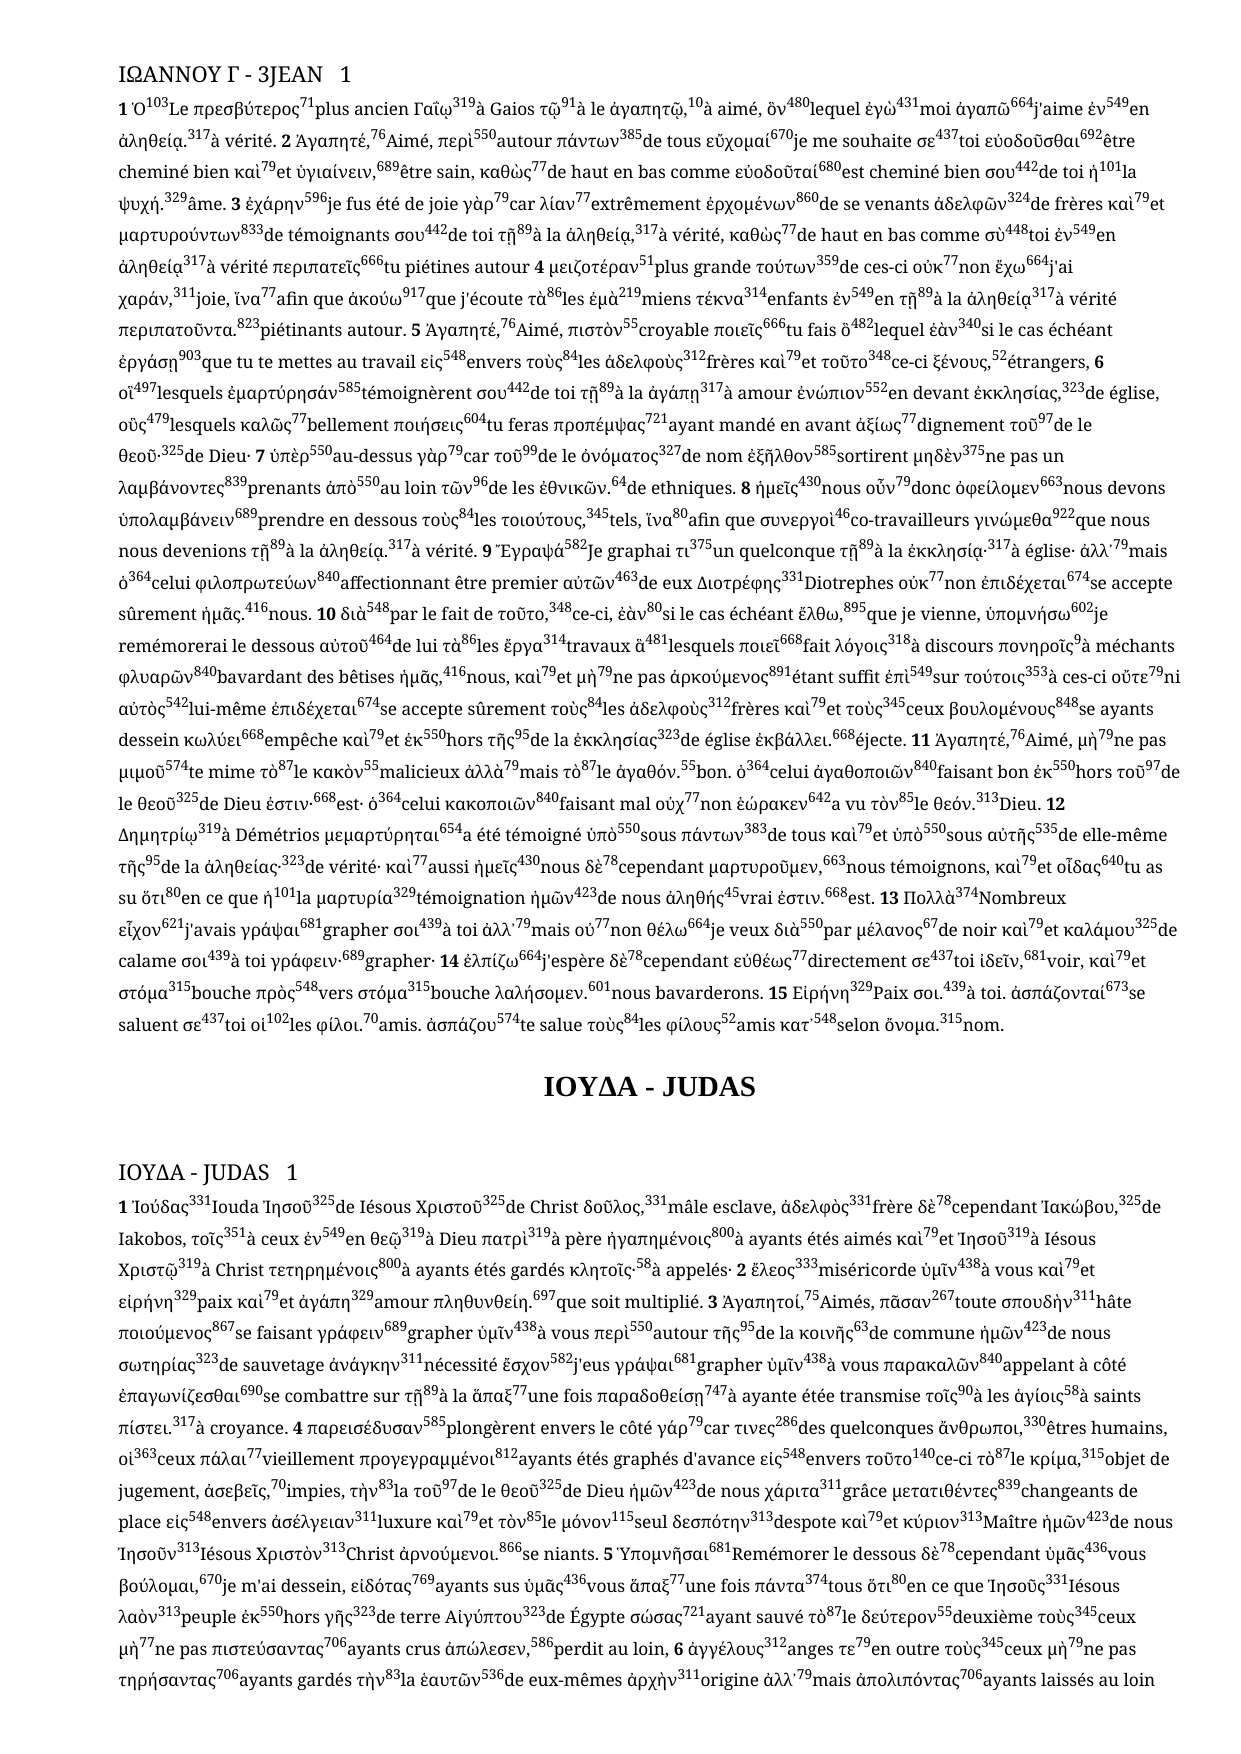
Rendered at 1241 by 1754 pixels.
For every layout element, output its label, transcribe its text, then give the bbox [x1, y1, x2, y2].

text ΙΟΥΔΑ - JUDAS 1 [118, 1157, 1181, 1187]
text 1 Ὁ103Le πρεσβύτερος71plus ancien Γαΐῳ319à Gaios τῷ91à le ἀγαπητῷ,10à aimé, ὃν480lequel ἐγὼ431moi ἀγαπῶ664j'aime ἐν549en ἀληθείᾳ.317à vérité. 2 Ἀγαπητέ,76Aimé, περὶ550autour πάντων385de tous εὔχομαί670je me souhaite σε437toi εὐοδοῦσθαι692être cheminé bien καὶ79et ὑγιαίνειν,689être sain, καθὼς77de haut en bas comme εὐοδοῦταί680est cheminé bien σου442de toi ἡ101la ψυχή.329âme. 3 ἐχάρην596je fus été de joie γὰρ79car λίαν77extrêmement ἐρχομένων860de se venants ἀδελφῶν324de frères καὶ79et μαρτυρούντων833de témoignants σου442de toi τῇ89à la ἀληθείᾳ,317à vérité, καθὼς77de haut en bas comme σὺ448toi ἐν549en ἀληθείᾳ317à vérité περιπατεῖς666tu piétines autour 4 μειζοτέραν51plus grande τούτων359de ces-ci οὐκ77non ἔχω664j'ai χαράν,311joie, ἵνα77afin que ἀκούω917que j'écoute τὰ86les ἐμὰ219miens τέκνα314enfants ἐν549en τῇ89à la ἀληθείᾳ317à vérité περιπατοῦντα.823piétinants autour. 5 Ἀγαπητέ,76Aimé, πιστὸν55croyable ποιεῖς666tu fais ὃ482lequel ἐὰν340si le cas échéant ἐργάσῃ903que tu te mettes au travail εἰς548envers τοὺς84les ἀδελφοὺς312frères καὶ79et τοῦτο348ce-ci ξένους,52étrangers, 6 οἳ497lesquels ἐμαρτύρησάν585témoignèrent σου442de toi τῇ89à la ἀγάπῃ317à amour ἐνώπιον552en devant ἐκκλησίας,323de église, οὓς479lesquels καλῶς77bellement ποιήσεις604tu feras προπέμψας721ayant mandé en avant ἀξίως77dignement τοῦ97de le θεοῦ·325de Dieu· 7 ὑπὲρ550au-dessus γὰρ79car τοῦ99de le ὀνόματος327de nom ἐξῆλθον585sortirent μηδὲν375ne pas un λαμβάνοντες839prenants ἀπὸ550au loin τῶν96de les ἐθνικῶν.64de ethniques. 8 ἡμεῖς430nous οὖν79donc ὀφείλομεν663nous devons ὑπολαμβάνειν689prendre en dessous τοὺς84les τοιούτους,345tels, ἵνα80afin que συνεργοὶ46co-travailleurs γινώμεθα922que nous nous devenions τῇ89à la ἀληθείᾳ.317à vérité. 9 Ἔγραψά582Je graphai τι375un quelconque τῇ89à la ἐκκλησίᾳ·317à église· ἀλλ᾽79mais ὁ364celui φιλοπρωτεύων840affectionnant être premier αὐτῶν463de eux Διοτρέφης331Diotrephes οὐκ77non ἐπιδέχεται674se accepte sûrement ἡμᾶς.416nous. 10 διὰ548par le fait de τοῦτο,348ce-ci, ἐὰν80si le cas échéant ἔλθω,895que je vienne, ὑπομνήσω602je remémorerai le dessous αὐτοῦ464de lui τὰ86les ἔργα314travaux ἃ481lesquels ποιεῖ668fait λόγοις318à discours πονηροῖς9à méchants φλυαρῶν840bavardant des bêtises ἡμᾶς,416nous, καὶ79et μὴ79ne pas ἀρκούμενος891étant suffit ἐπὶ549sur τούτοις353à ces-ci οὔτε79ni αὐτὸς542lui-même ἐπιδέχεται674se accepte sûrement τοὺς84les ἀδελφοὺς312frères καὶ79et τοὺς345ceux βουλομένους848se ayants dessein κωλύει668empêche καὶ79et ἐκ550hors τῆς95de la ἐκκλησίας323de église ἐκβάλλει.668éjecte. 11 Ἀγαπητέ,76Aimé, μὴ79ne pas μιμοῦ574te mime τὸ87le κακὸν55malicieux ἀλλὰ79mais τὸ87le ἀγαθόν.55bon. ὁ364celui ἀγαθοποιῶν840faisant bon ἐκ550hors τοῦ97de le θεοῦ325de Dieu ἐστιν·668est· ὁ364celui κακοποιῶν840faisant mal οὐχ77non ἑώρακεν642a vu τὸν85le θεόν.313Dieu. 12 Δημητρίῳ319à Démétrios μεμαρτύρηται654a été témoigné ὑπὸ550sous πάντων383de tous καὶ79et ὑπὸ550sous αὐτῆς535de elle-même τῆς95de la ἀληθείας·323de vérité· καὶ77aussi ἡμεῖς430nous δὲ78cependant μαρτυροῦμεν,663nous témoignons, καὶ79et οἶδας640tu as su ὅτι80en ce que ἡ101la μαρτυρία329témoignation ἡμῶν423de nous ἀληθής45vrai ἐστιν.668est. 13 Πολλὰ374Nombreux εἶχον621j'avais γράψαι681grapher σοι439à toi ἀλλ᾽79mais οὐ77non θέλω664je veux διὰ550par μέλανος67de noir καὶ79et καλάμου325de calame σοι439à toi γράφειν·689grapher· 14 ἐλπίζω664j'espère δὲ78cependant εὐθέως77directement σε437toi ἰδεῖν,681voir, καὶ79et στόμα315bouche πρὸς548vers στόμα315bouche λαλήσομεν.601nous bavarderons. 15 Εἰρήνη329Paix σοι.439à toi. ἀσπάζονταί673se saluent σε437toi οἱ102les φίλοι.70amis. ἀσπάζου574te salue τοὺς84les φίλους52amis κατ᾽548selon ὄνομα.315nom. [118, 93, 1181, 1036]
text 1 Ἰούδας331Iouda Ἰησοῦ325de Iésous Χριστοῦ325de Christ δοῦλος,331mâle esclave, ἀδελφὸς331frère δὲ78cependant Ἰακώβου,325de Iakobos, τοῖς351à ceux ἐν549en θεῷ319à Dieu πατρὶ319à père ἠγαπημένοις800à ayants étés aimés καὶ79et Ἰησοῦ319à Iésous Χριστῷ319à Christ τετηρημένοις800à ayants étés gardés κλητοῖς·58à appelés· 2 ἔλεος333miséricorde ὑμῖν438à vous καὶ79et εἰρήνη329paix καὶ79et ἀγάπη329amour πληθυνθείη.697que soit multiplié. 3 Ἀγαπητοί,75Aimés, πᾶσαν267toute σπουδὴν311hâte ποιούμενος867se faisant γράφειν689grapher ὑμῖν438à vous περὶ550autour τῆς95de la κοινῆς63de commune ἡμῶν423de nous σωτηρίας323de sauvetage ἀνάγκην311nécessité ἔσχον582j'eus γράψαι681grapher ὑμῖν438à vous παρακαλῶν840appelant à côté ἐπαγωνίζεσθαι690se combattre sur τῇ89à la ἅπαξ77une fois παραδοθείσῃ747à ayante étée transmise τοῖς90à les ἁγίοις58à saints πίστει.317à croyance. 4 παρεισέδυσαν585plongèrent envers le côté γάρ79car τινες286des quelconques ἄνθρωποι,330êtres humains, οἱ363ceux πάλαι77vieillement προγεγραμμένοι812ayants étés graphés d'avance εἰς548envers τοῦτο140ce-ci τὸ87le κρίμα,315objet de jugement, ἀσεβεῖς,70impies, τὴν83la τοῦ97de le θεοῦ325de Dieu ἡμῶν423de nous χάριτα311grâce μετατιθέντες839changeants de place εἰς548envers ἀσέλγειαν311luxure καὶ79et τὸν85le μόνον115seul δεσπότην313despote καὶ79et κύριον313Maître ἡμῶν423de nous Ἰησοῦν313Iésous Χριστὸν313Christ ἀρνούμενοι.866se niants. 5 Ὑπομνῆσαι681Remémorer le dessous δὲ78cependant ὑμᾶς436vous βούλομαι,670je m'ai dessein, εἰδότας769ayants sus ὑμᾶς436vous ἅπαξ77une fois πάντα374tous ὅτι80en ce que Ἰησοῦς331Iésous λαὸν313peuple ἐκ550hors γῆς323de terre Αἰγύπτου323de Égypte σώσας721ayant sauvé τὸ87le δεύτερον55deuxième τοὺς345ceux μὴ77ne pas πιστεύσαντας706ayants crus ἀπώλεσεν,586perdit au loin, 6 ἀγγέλους312anges τε79en outre τοὺς345ceux μὴ79ne pas τηρήσαντας706ayants gardés τὴν83la ἑαυτῶν536de eux-mêmes ἀρχὴν311origine ἀλλ᾽79mais ἀπολιπόντας706ayants laissés au loin τὸ247le ἴδιον117en propre οἰκητήριον315lieu d'habitat εἰς548envers κρίσιν311jugement μεγάλης14de grande ἡμέρας323de journée δεσμοῖς318à liens ἀϊδίοις9à perpétuels ὑπὸ548sous ζόφον313sombre nuée τετήρηκεν,642a gardé, 7 ὡς80comme Σόδομα332Sodomas καὶ79et Γόμορρα328Gomorras καὶ79et αἱ100les περὶ548autour αὐτὰς449elles πόλεις328cités τὸν85le ὅμοιον4semblable τρόπον313manière τούτοις351à ceux-ci ἐκπορνεύσασαι718ayantes pornées à l'excès καὶ79et ἀπελθοῦσαι718ayantes éloignées ὀπίσω552derrière σαρκὸς323de chair ἑτέρας,125de autre-différente, πρόκεινται673se couchent devant δεῖγμα315exemple πυρὸς327de feu αἰωνίου18de éternel δίκην311exécution en justice ὑπέχουσαι.837subissantes. 8 Ὁμοίως77Semblablement μέντοι79néanmoins καὶ77aussi οὗτοι363ceux-ci ἐνυπνιαζόμενοι866se rêvants σάρκα311chair μὲν79certes μιαίνουσιν667souillent κυριότητα311maîtrise δὲ78cependant ἀθετοῦσιν667démettent δόξας310gloires δὲ78cependant βλασφημοῦσιν.667blasphèment. 9 ὁ103le δὲ78cependant Μιχαὴλ331Michael ὁ103le ἀρχάγγελος,331archange, ὅτε80lorsque τῷ91à le διαβόλῳ59à diable διακρινόμενος867se jugeant à travers διελέγετο631se dialoguait περὶ550autour τοῦ99de le Μωϋσέως325de Môusês σώματος,327de corps, οὐκ77non ἐτόλμησεν586osa κρίσιν311jugement ἐπενεγκεῖν681porter sur βλασφημίας323de blasphémie ἀλλ᾽79mais εἶπεν·586dit· ἐπιτιμήσαι694que survalorise σοι439à toi κύριος.331Maître. 10 οὗτοι363ceux-ci δὲ78cependant ὅσα481autant lesquels μὲν79certes οὐκ77non οἴδασιν641ont su βλασφημοῦσιν,667blasphèment, ὅσα481autant lesquels δὲ78cependant φυσικῶς77naturellement ὡς80comme τὰ104les ἄλογα23sans discours ζῷα332êtres vivants ἐπίστανται,673se établissent sûrement, ἐν549en τούτοις353à ces-ci φθείρονται.679sont corrompus. 11 οὐαὶ304Ouai αὐτοῖς,457à eux, ὅτι80en ce que τῇ89à la ὁδῷ317à chemin τοῦ97de le Κάϊν325de Kain ἐπορεύθησαν599furent allé καὶ79et τῇ89à la πλάνῃ317à égarement τοῦ97de le Βαλαὰμ325de Balaam μισθοῦ325de salaire ἐξεχύθησαν599furent déversé καὶ79et τῇ89à la ἀντιλογίᾳ317à contradiction τοῦ97de le Κόρε325de Koré ἀπώλοντο.591se perdirent au loin. 12 οὗτοί363ceux-ci εἰσιν667sont οἱ363ceux ἐν549en ταῖς88à les ἀγάπαις316à amours ὑμῶν441de vous σπιλάδες328écueils συνευωχούμενοι866se festoyants ensemble ἀφόβως,77sans effrayement, ἑαυτοὺς527eux-mêmes ποιμαίνοντες,839bergeants, νεφέλαι328nuées ἄνυδροι19sans eaux ὑπὸ550sous ἀνέμων324de vents παραφερόμεναι,888étantes portées à côté, δένδρα332arbres φθινοπωρινὰ23d’automnes ἄκαρπα23sans fruits δὶς77doublement ἀποθανόντα722ayants morts loin ἐκριζωθέντα,761ayants étés déracinés, 13 κύματα332vagues ἄγρια23agrestes θαλάσσης323de mer ἐπαφρίζοντα841écumants sur τὰς82les ἑαυτῶν538de eux-mêmes αἰσχύνας,310hontes, ἀστέρες330étoiles πλανῆται21errants οἷς485à lesquels ὁ103le ζόφος331sombre nuée τοῦ99de le σκότους327de ténèbre εἰς548envers αἰῶνα313ère τετήρηται.654a été gardé. 14 Ἐπροφήτευσεν586Prophétisa δὲ78cependant καὶ77aussi τούτοις351à ceux-ci ἕβδομος71septième ἀπὸ550au loin Ἀδὰμ325de Adam Ἑνὼχ331Énoch λέγων·840disant· ἰδοὺ306voici ἦλθεν586vint κύριος331Maître ἐν549en ἁγίαις7à saintes μυριάσιν316à myriades αὐτοῦ464de lui 15 ποιῆσαι681faire κρίσιν311jugement κατὰ550contre πάντων383de tous καὶ79et ἐλέγξαι681réfuter πᾶσαν267toute ψυχὴν311âme περὶ550autour πάντων282de tous τῶν258de les ἔργων326de travaux ἀσεβείας323de impiété αὐτῶν463de eux ὧν493de lesquels ἠσέβησαν585furent impie καὶ79et περὶ550autour πάντων282de tous τῶν98de les σκληρῶν66de durs ὧν493de lesquels ἐλάλησαν585bavardèrent κατ᾽550contre αὐτοῦ464de lui ἁμαρτωλοὶ70fauteurs ἀσεβεῖς.21impies. 16 οὗτοί363ceux-ci εἰσιν667sont γογγυσταὶ330murmureurs μεμψίμοιροι21geignards κατὰ548selon τὰς82les ἐπιθυμίας310désirs en fureurs αὐτῶν463de eux πορευόμενοι,866se allants, καὶ79et τὸ105le στόμα333bouche αὐτῶν463de eux λαλεῖ668bavarde ὑπέρογκα,54super-masses, θαυμάζοντες839étonnants πρόσωπα314faces ὠφελείας323de profit χάριν.552en grâce de. 17 Ὑμεῖς447Vous δέ,78cependant, ἀγαπητοί,75aimés, μνήσθητε562soyez mémorisés τῶν98de les ῥημάτων326de oraux τῶν359de ces προειρημένων808de ayants étés prédits ὑπὸ550sous τῶν96de les ἀποστόλων324de envoyés τοῦ97de le κυρίου325de Maître ἡμῶν423de nous Ἰησοῦ325de Iésous Χριστοῦ325de Christ 18 ὅτι80en ce que ἔλεγον624disaient ὑμῖν438à vous ἐπ᾽550sur ἐσχάτου210de dernier χρόνου325de temps ἔσονται611se seront ἐμπαῖκται330railleurs κατὰ548selon τὰς82les ἑαυτῶν536de eux-mêmes ἐπιθυμίας310désirs en fureurs πορευόμενοι866se allants τῶν94de les ἀσεβειῶν.322de impiétés. 19 Οὗτοί363Ceux-ci εἰσιν667sont οἱ363ceux ἀποδιορίζοντες,839délimitants en séparant, ψυχικοί,70psychiques, πνεῦμα315souffle μὴ77ne pas ἔχοντες.839ayants. 20 Ὑμεῖς447Vous δέ,78cependant, ἀγαπητοί,75aimés, ἐποικοδομοῦντες839édifiants en maison au-dessus ἑαυτοὺς515vous-mêmes τῇ89à la ἁγιωτάτῃ8à très sainte ὑμῶν441de vous πίστει,317à croyance, ἐν549en πνεύματι321à souffle ἁγίῳ12à saint προσευχόμενοι,866se priants, 21 ἑαυτοὺς515vous-mêmes ἐν549en ἀγάπῃ317à amour θεοῦ325de Dieu τηρήσατε553gardez προσδεχόμενοι866se acceptants auprès τὸ87le ἔλεος315miséricorde τοῦ97de le κυρίου325de Maître ἡμῶν423de nous Ἰησοῦ325de Iésous Χριστοῦ325de Christ εἰς548envers ζωὴν311vie αἰώνιον.2éternelle. 22 καὶ79et οὓς372lesquels μὲν79certes ἐλεᾶτε569faites miséricorde διακρινομένους,848se jugeants à travers, 23 οὓς372lesquels δὲ78cependant σῴζετε569sauvez ἐκ550hors πυρὸς327de feu ἁρπάζοντες,839ravissants, οὓς372lesquels δὲ78cependant ἐλεᾶτε569faites miséricorde ἐν549en φόβῳ319à effroi μισοῦντες839haïssants καὶ77aussi τὸν85le ἀπὸ550au loin τῆς95de la σαρκὸς323de chair ἐσπιλωμένον796ayant été taché χιτῶνα.313chiton. 24 Τῷ352à Celui δὲ78cependant δυναμένῳ855à se pouvant φυλάξαι681gardienner ὑμᾶς436vous ἀπταίστους52sans trébuchements καὶ79et στῆσαι681dresser κατενώπιον552en face à face au devant τῆς95de la δόξης323de gloire αὐτοῦ464de lui ἀμώμους52sans reproches ἐν549en ἀγαλλιάσει,317à exultation, 25 μόνῳ121à seul θεῷ319à Dieu σωτῆρι319à sauveur ἡμῶν423de nous διὰ550par Ἰησοῦ325de Iésous Χριστοῦ325de Christ τοῦ97de le κυρίου325de Maître ἡμῶν423de nous δόξα329gloire μεγαλωσύνη329majesté κράτος333force καὶ79et ἐξουσία329autorité πρὸ550d'avant παντὸς281de tout τοῦ97de le αἰῶνος325de ère καὶ79et νῦν77maintenant καὶ79et εἰς548envers πάντας268tous τοὺς84les αἰῶνας,312ères, ἀμήν.304amen. [118, 1191, 1181, 1692]
subtitle ΙΟΥΔΑ - JUDAS [118, 1069, 1181, 1103]
text ΙΩΑΝΝΟΥ Γ - 3JEAN 1 [118, 59, 1181, 89]
